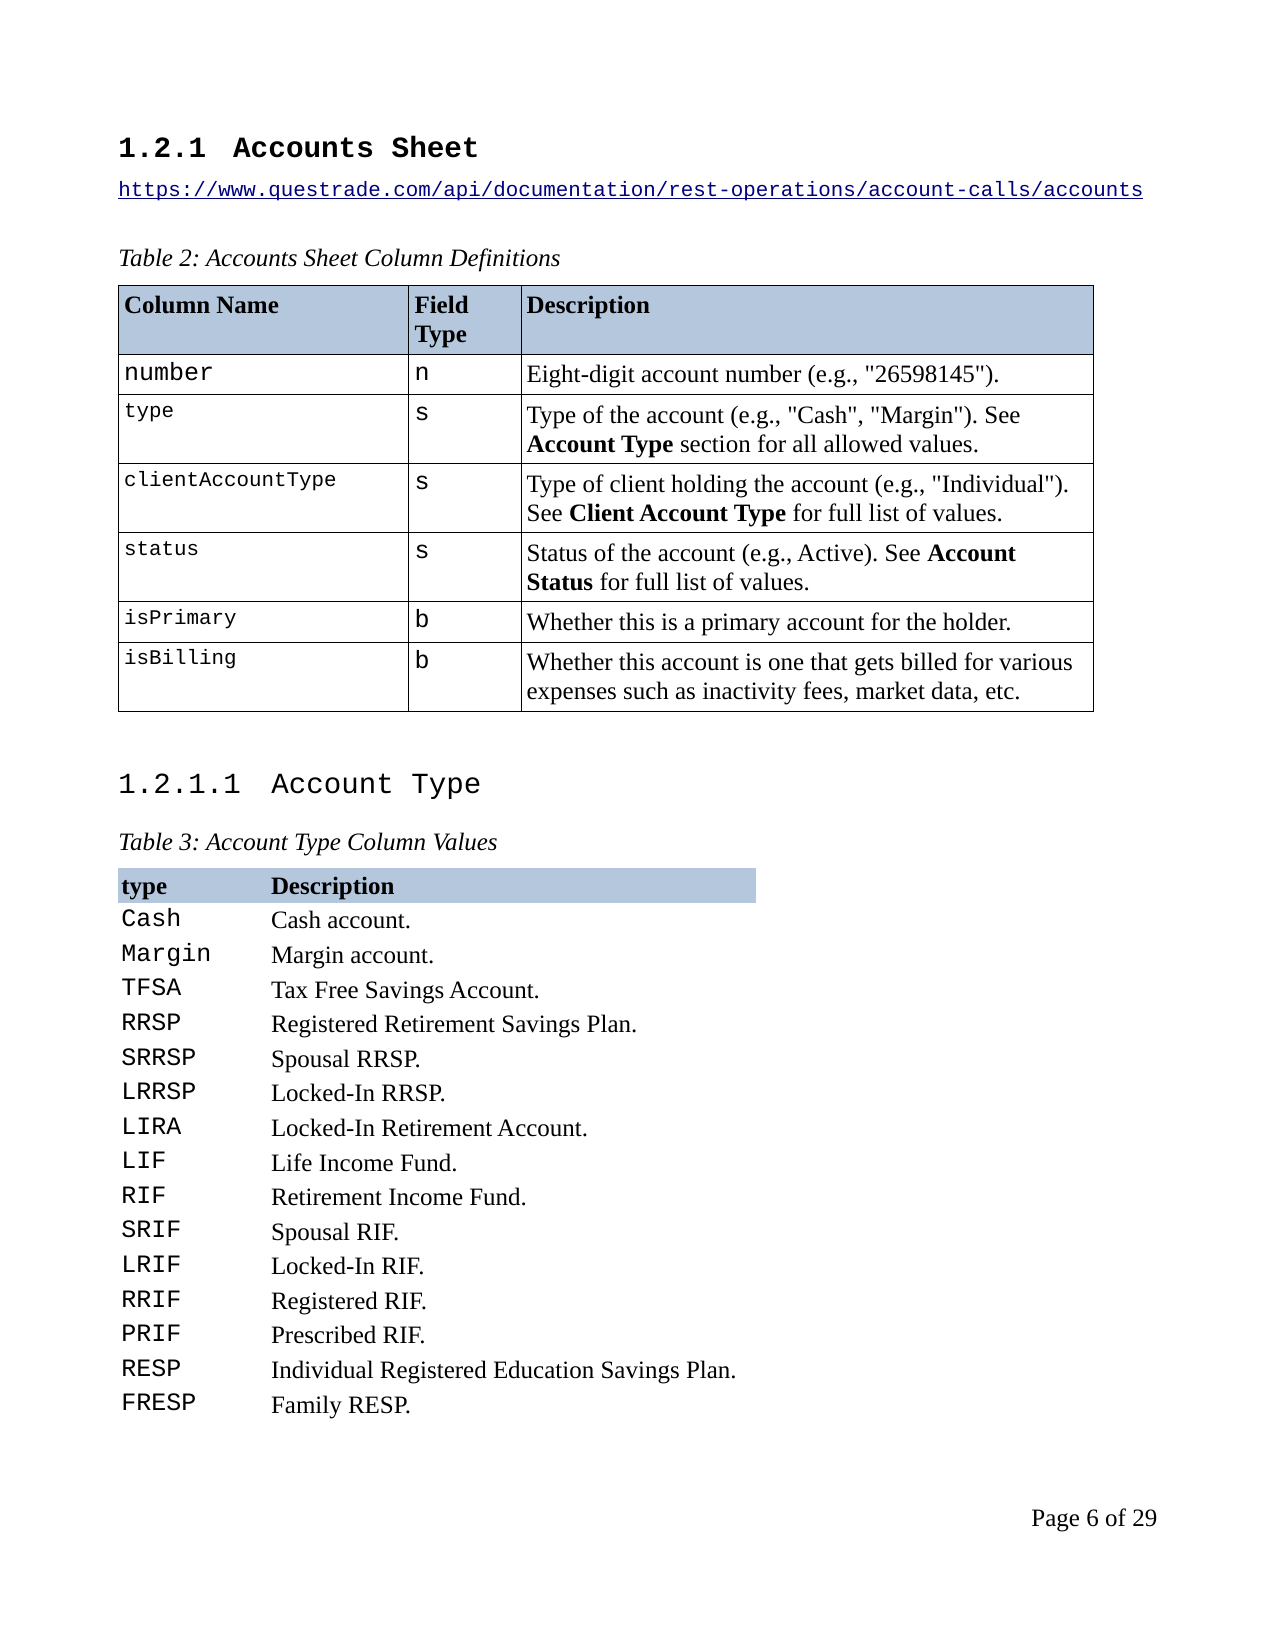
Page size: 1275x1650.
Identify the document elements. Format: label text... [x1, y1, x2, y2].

table_cell Spousal RIF. [268, 1214, 756, 1248]
table_cell RRIF [118, 1283, 268, 1318]
text Table 2: Accounts Sheet Column Definitions [118, 243, 1157, 272]
table_header Field Type [409, 286, 521, 354]
table_cell Retirement Income Fund. [268, 1179, 756, 1214]
table_cell number [119, 355, 408, 394]
table_cell TFSA [118, 972, 268, 1006]
table_cell type [119, 395, 408, 463]
table_cell RIF [118, 1179, 268, 1214]
table_cell Locked-In RIF. [268, 1249, 756, 1283]
table_cell RESP [118, 1352, 268, 1387]
table_cell LIF [118, 1145, 268, 1179]
table_cell LRRSP [118, 1076, 268, 1110]
table_cell Family RESP. [268, 1387, 756, 1421]
table_cell b [409, 643, 521, 711]
table_header Description [522, 286, 1093, 354]
table_cell status [119, 533, 408, 601]
table_cell Registered Retirement Savings Plan. [268, 1006, 756, 1041]
table_cell n [409, 355, 521, 394]
table_cell Eight-digit account number (e.g., "26598145"). [522, 355, 1093, 394]
table_cell Individual Registered Education Savings Plan. [268, 1352, 756, 1387]
table_cell LRIF [118, 1249, 268, 1283]
table_cell FRESP [118, 1387, 268, 1421]
table_header Description [268, 868, 756, 903]
table_cell Life Income Fund. [268, 1145, 756, 1179]
table_cell RRSP [118, 1006, 268, 1041]
table_header type [118, 868, 268, 903]
table_cell isPrimary [119, 602, 408, 642]
table_cell s [409, 395, 521, 463]
table_cell Locked-In RRSP. [268, 1076, 756, 1110]
table_header Column Name [119, 286, 408, 354]
table_cell SRIF [118, 1214, 268, 1248]
table_cell isBilling [119, 643, 408, 711]
text Table 3: Account Type Column Values [118, 827, 1157, 856]
table_cell Cash [118, 903, 268, 937]
table_cell Cash account. [268, 903, 756, 937]
table_cell Type of the account (e.g., "Cash", "Margin"). See Account Type section for all allowed values. [522, 395, 1093, 463]
table_cell SRRSP [118, 1041, 268, 1076]
table_cell b [409, 602, 521, 642]
subtitle 1.2.1 Accounts Sheet [118, 133, 1157, 166]
table_cell Margin [118, 937, 268, 972]
table_cell Margin account. [268, 937, 756, 972]
table_cell PRIF [118, 1318, 268, 1352]
table_cell Whether this account is one that gets billed for various expenses such as inactivity fees, market data, etc. [522, 643, 1093, 711]
table_cell Registered RIF. [268, 1283, 756, 1318]
text https://www.questrade.com/api/documentation/rest-operations/account-calls/accounts [118, 178, 1157, 202]
table_cell LIRA [118, 1110, 268, 1145]
table_cell Spousal RRSP. [268, 1041, 756, 1076]
table_cell Whether this is a primary account for the holder. [522, 602, 1093, 642]
table_cell Prescribed RIF. [268, 1318, 756, 1352]
table_cell Status of the account (e.g., Active). See Account Status for full list of values. [522, 533, 1093, 601]
table_cell s [409, 533, 521, 601]
table_cell clientAccountType [119, 464, 408, 532]
table_cell s [409, 464, 521, 532]
table_cell Type of client holding the account (e.g., "Individual"). See Client Account Type for full list of values. [522, 464, 1093, 532]
table_cell Tax Free Savings Account. [268, 972, 756, 1006]
table_cell Locked-In Retirement Account. [268, 1110, 756, 1145]
subtitle 1.2.1.1 Account Type [118, 736, 1157, 802]
